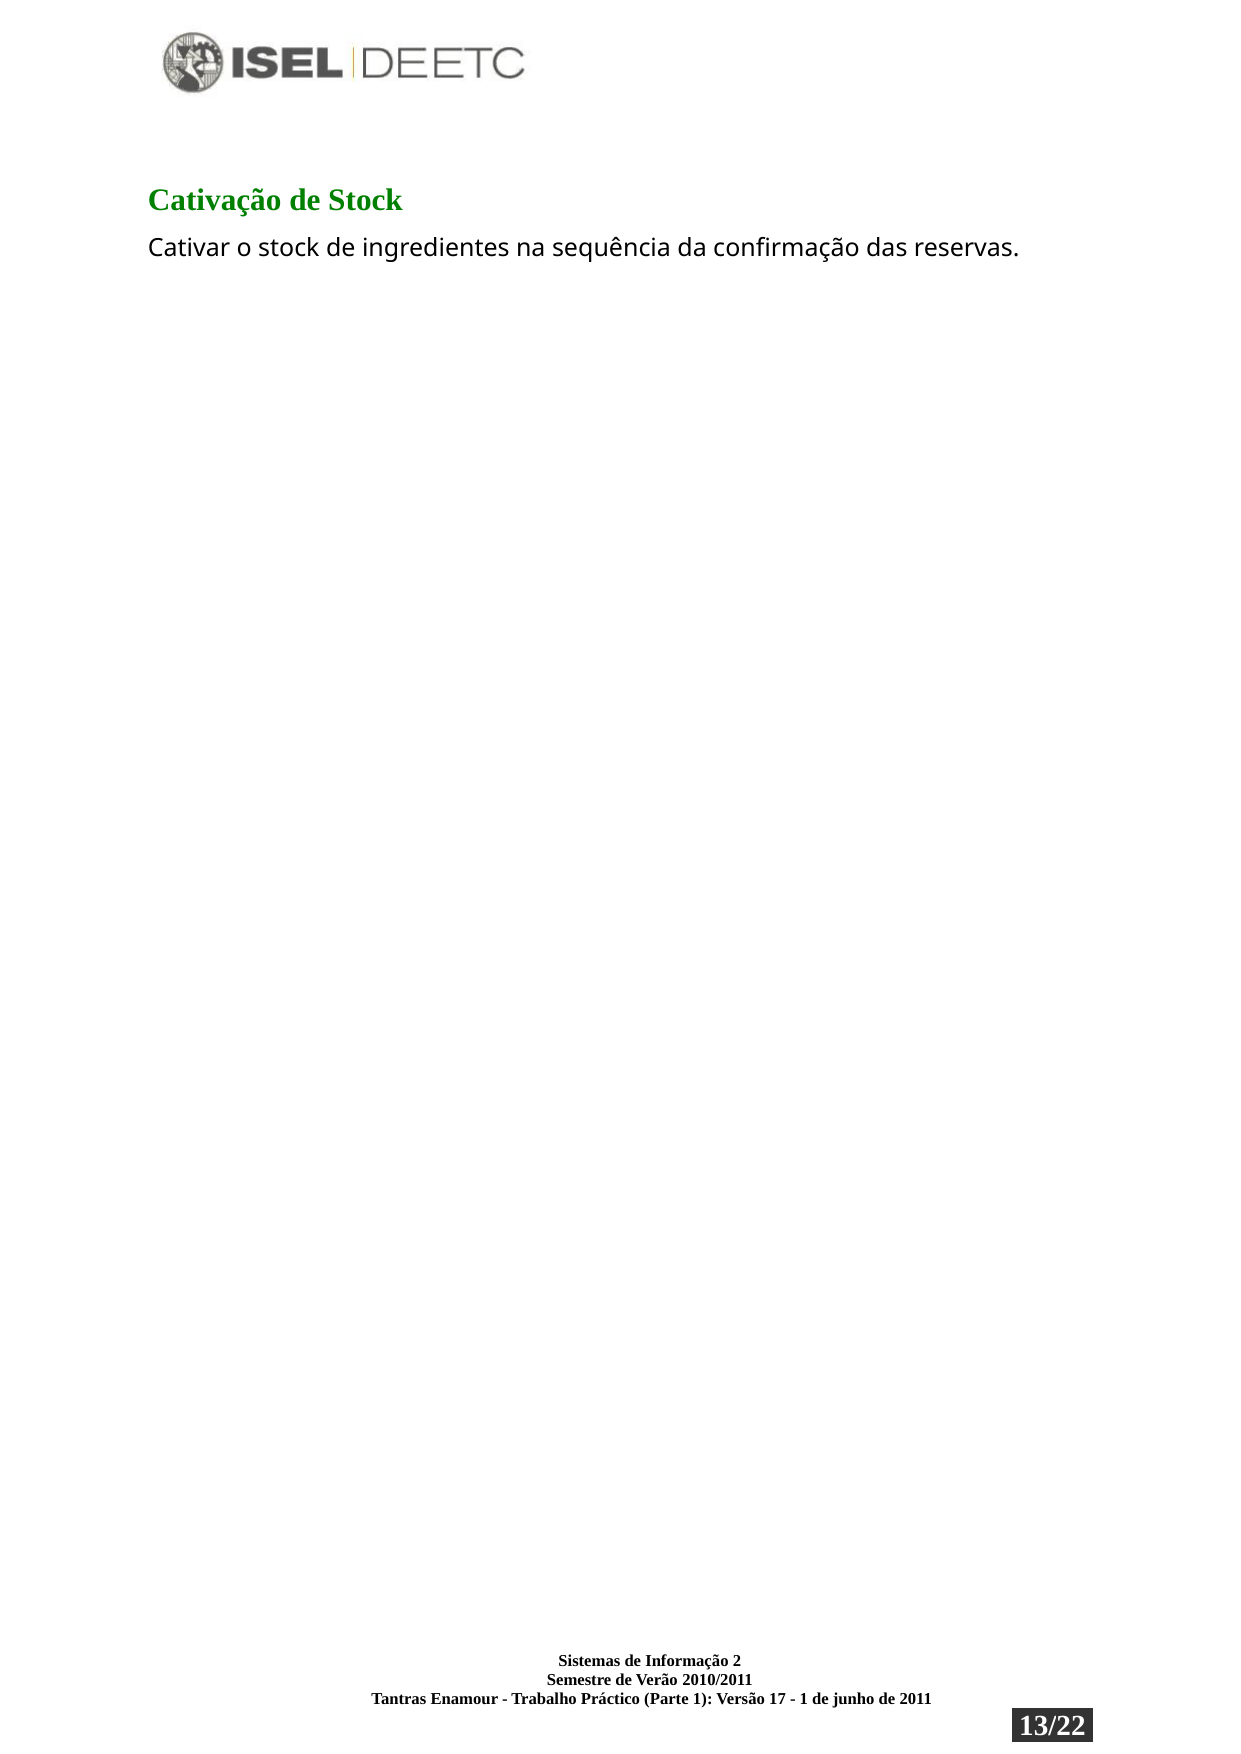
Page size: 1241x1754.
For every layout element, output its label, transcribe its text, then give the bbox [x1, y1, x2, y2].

text Cativar o stock de ingredientes na sequência da confirmação das reservas. [148, 230, 1093, 264]
picture [153, 17, 555, 118]
subtitle Cativação de Stock [148, 181, 1093, 217]
